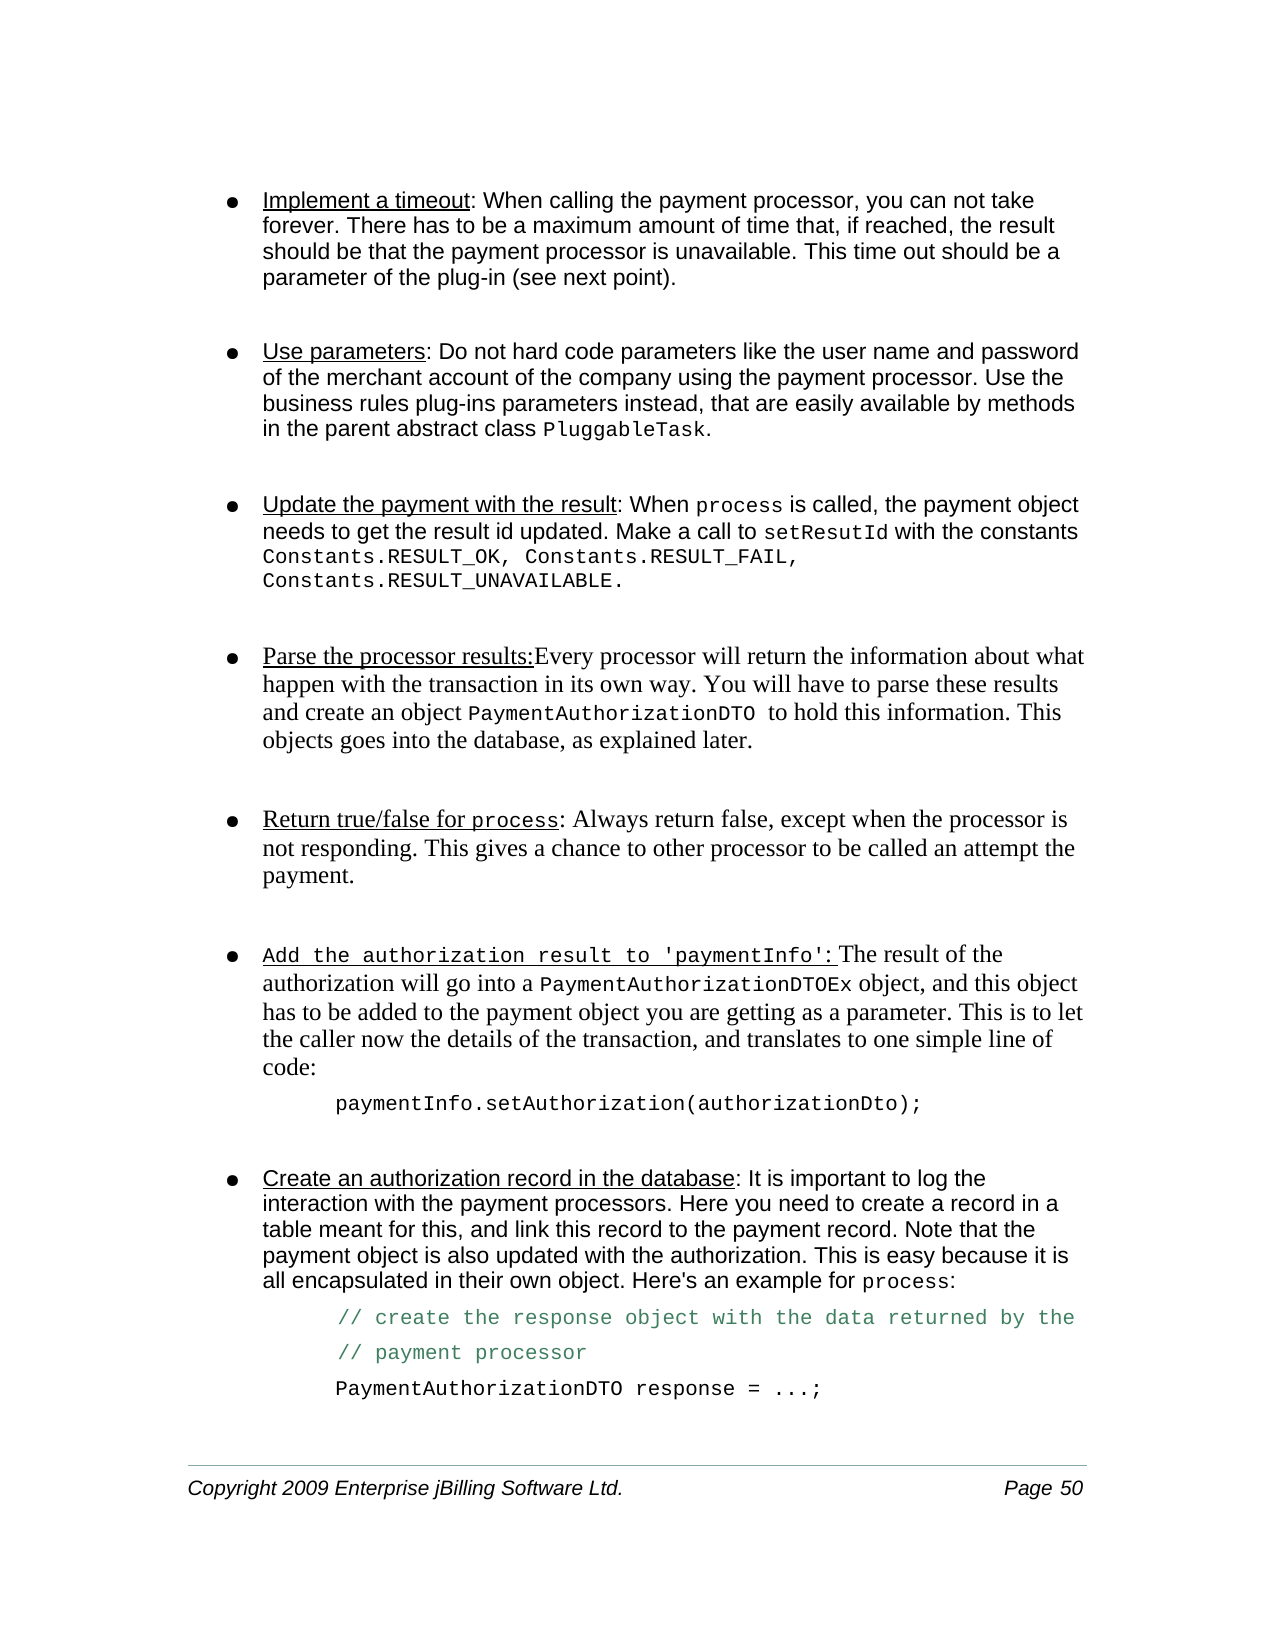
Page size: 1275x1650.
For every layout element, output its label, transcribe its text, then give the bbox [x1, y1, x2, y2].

text // create the response object with the data returned by the [187, 1307, 1087, 1330]
list Update the payment with the result: When process is called, the payment object needs to get the result id updated. Make a call to setResutId with the constants Constants.RESULT_OK, Constants.RESULT_FAIL, Constants.RESULT_UNAVAILABLE. [225, 492, 1087, 593]
list Parse the processor results:Every processor will return the information about what happen with the transaction in its own way. You will have to parse these results and create an object PaymentAuthorizationDTO to hold this information. This objects goes into the database, as explained later. [225, 642, 1087, 754]
list Add the authorization result to 'paymentInfo': The result of the authorization will go into a PaymentAuthorizationDTOEx object, and this object has to be added to the payment object you are getting as a parameter. This is to let the caller now the details of the transaction, and translates to one simple line of code: [225, 941, 1087, 1081]
list Return true/false for process: Always return false, except when the processor is not responding. This gives a chance to other processor to be called an attempt the payment. [225, 805, 1087, 889]
text PaymentAuthorizationDTO response = ...; [335, 1377, 1087, 1401]
list Implement a timeout: When calling the payment processor, you can not take forever. There has to be a maximum amount of time that, if reached, the result should be that the payment processor is unavailable. This time out should be a parameter of the plug-in (see next point). [225, 187, 1087, 290]
list Create an authorization record in the database: It is important to log the interaction with the payment processors. Here you need to create a record in a table meant for this, and link this record to the payment record. Note that the payment object is also updated with the authorization. This is easy because it is all encapsulated in their own object. Here's an example for process: [225, 1165, 1087, 1295]
list Use parameters: Do not hard code parameters like the user name and password of the merchant account of the company using the payment processor. Use the business rules plug-ins parameters instead, that are easily available by methods in the parent abstract class PluggableTask. [225, 339, 1087, 443]
text paymentInfo.setAuthorization(authorizationDto); [335, 1093, 1087, 1116]
text // payment processor [187, 1342, 1087, 1366]
